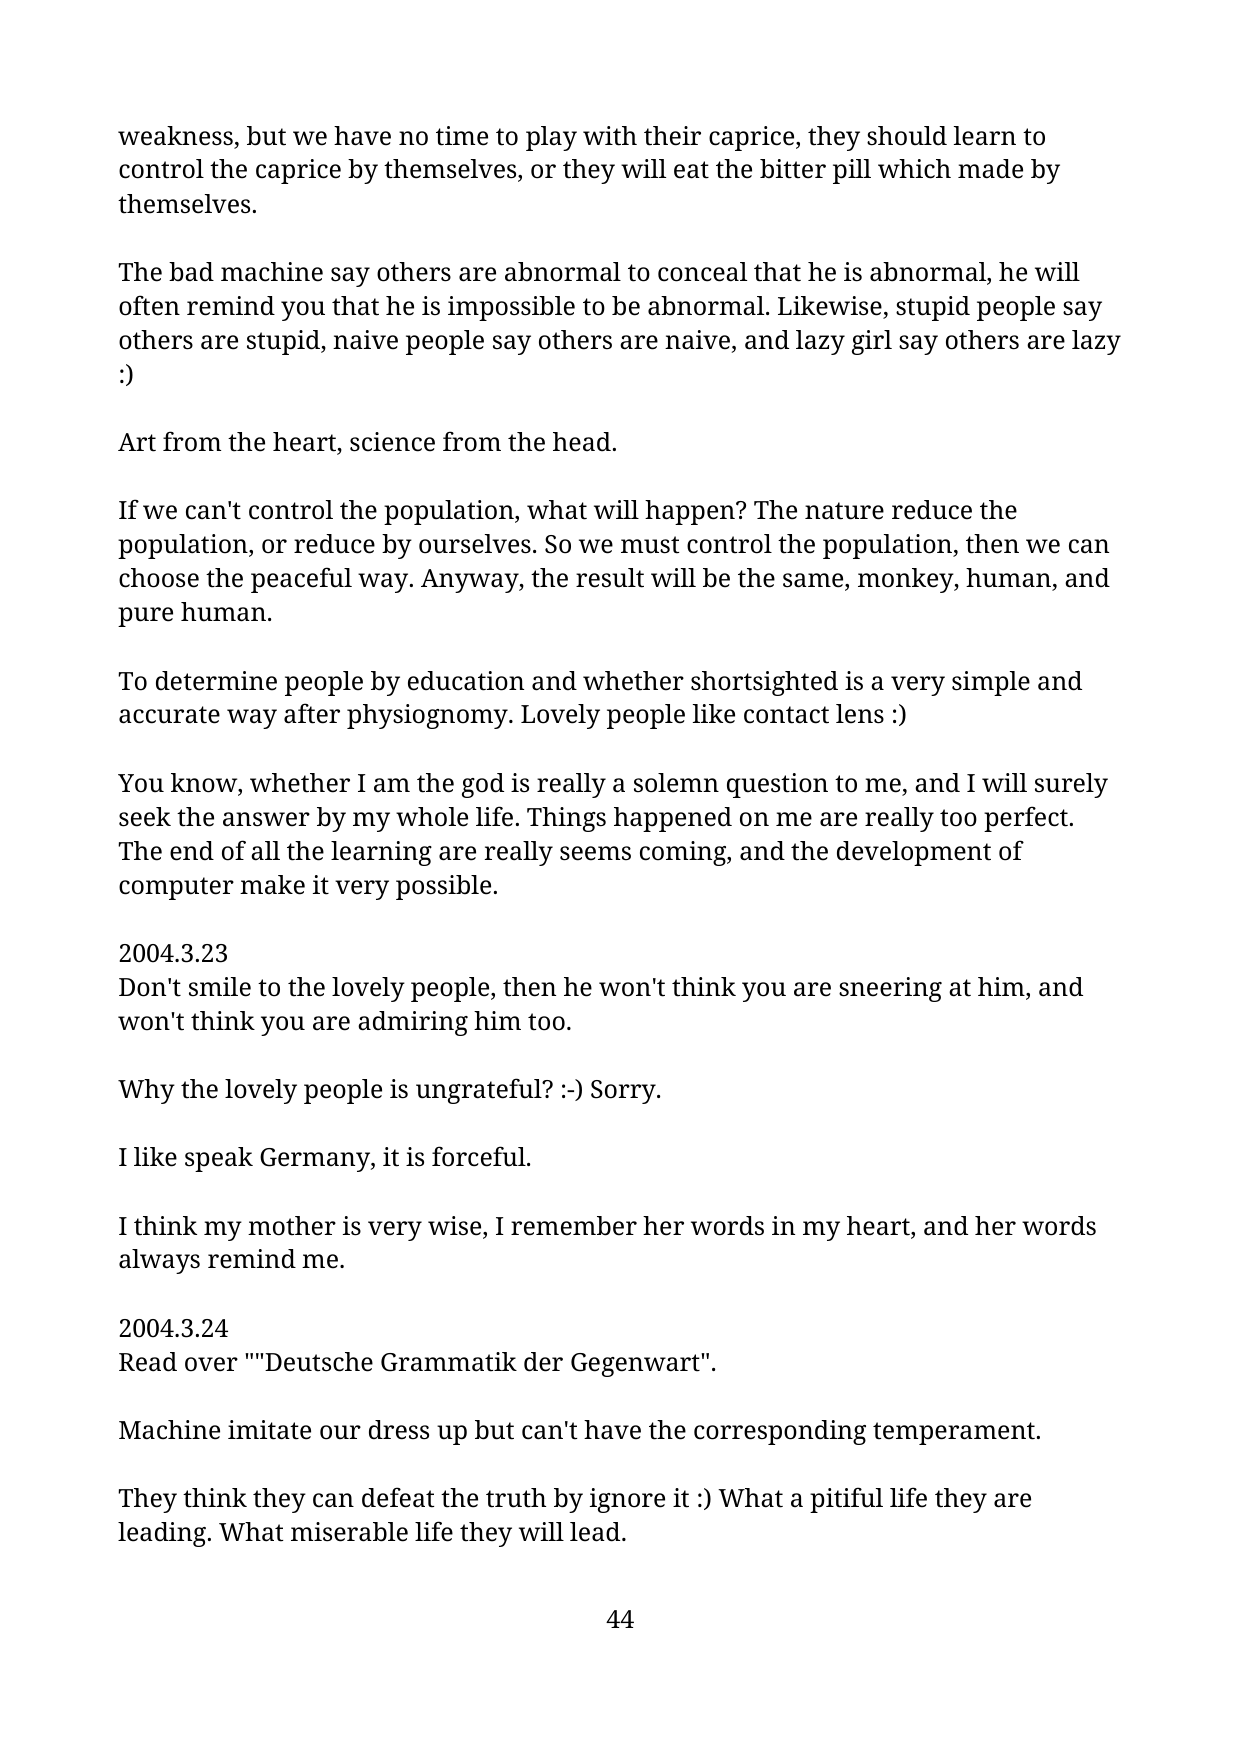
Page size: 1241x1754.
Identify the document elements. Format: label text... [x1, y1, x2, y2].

text They think they can defeat the truth by ignore it :) What a pitiful life they are leading. What miserable life they will lead. [118, 1481, 1122, 1549]
text Read over ""Deutsche Grammatik der Gegenwart". [118, 1344, 1122, 1378]
text If we can't control the population, what will happen? The nature reduce the population, or reduce by ourselves. So we must control the population, then we can choose the peaceful way. Anyway, the result will be the same, monkey, human, and pure human. [118, 493, 1122, 629]
text To determine people by education and whether shortsighted is a very simple and accurate way after physiognomy. Lovely people like contact lens :) [118, 663, 1122, 731]
text 2004.3.23 [118, 936, 1122, 970]
text Art from the heart, science from the head. [118, 425, 1122, 459]
text Machine imitate our dress up but can't have the corresponding temperament. [118, 1412, 1122, 1447]
text I think my mother is very wise, I remember her words in my heart, and her words always remind me. [118, 1208, 1122, 1276]
text Don't smile to the lovely people, then he won't think you are sneering at him, and won't think you are admiring him too. [118, 970, 1122, 1038]
text weakness, but we have no time to play with their caprice, they should learn to control the caprice by themselves, or they will eat the bitter pill which made by themselves. [118, 118, 1122, 220]
text You know, whether I am the god is really a solemn question to me, and I will surely seek the answer by my whole life. Things happened on me are really too perfect. The end of all the learning are really seems coming, and the development of computer make it very possible. [118, 765, 1122, 902]
text I like speak Germany, it is forceful. [118, 1140, 1122, 1174]
text 2004.3.24 [118, 1310, 1122, 1344]
text Why the lovely people is ungrateful? :-) Sorry. [118, 1072, 1122, 1106]
text The bad machine say others are abnormal to conceal that he is abnormal, he will often remind you that he is impossible to be abnormal. Likewise, stupid people say others are stupid, naive people say others are naive, and lazy girl say others are lazy :) [118, 254, 1122, 391]
